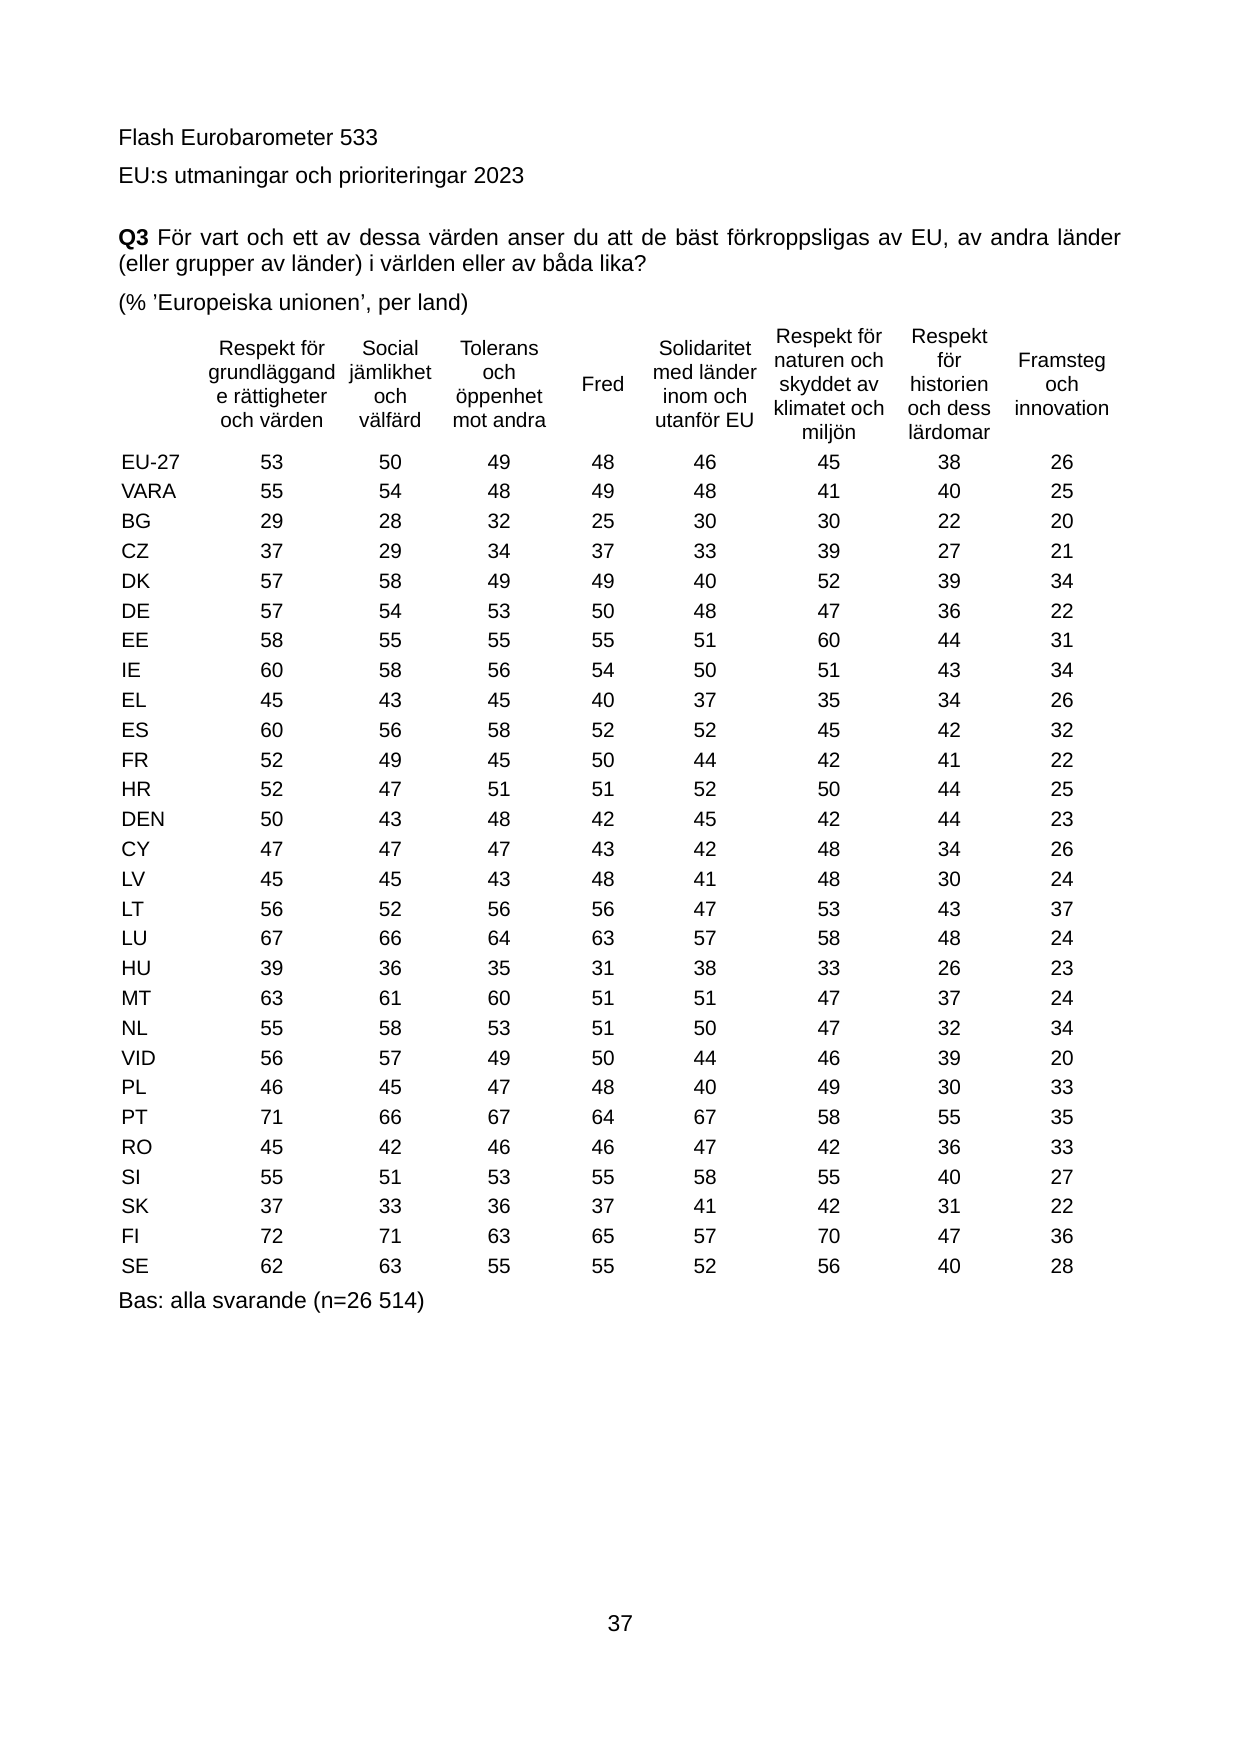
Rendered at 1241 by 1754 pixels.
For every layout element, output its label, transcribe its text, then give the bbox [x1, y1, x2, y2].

table_cell LT [118, 894, 204, 923]
table_cell 60 [761, 625, 897, 655]
table_cell VID [118, 1043, 204, 1072]
table_cell 45 [761, 715, 897, 744]
table_cell 55 [204, 476, 339, 506]
table_cell 51 [441, 774, 557, 804]
table_cell 20 [1002, 506, 1122, 536]
table_cell 47 [761, 1013, 897, 1042]
table_cell 21 [1002, 536, 1122, 566]
table_cell 25 [1002, 476, 1122, 506]
table_cell 45 [441, 685, 557, 715]
table_cell EU-27 [118, 447, 204, 476]
table_cell 39 [897, 566, 1002, 596]
table_cell 48 [897, 923, 1002, 953]
table_header Social jämlikhet och välfärd [340, 321, 441, 447]
table_cell 36 [897, 1132, 1002, 1162]
table_cell 33 [1002, 1072, 1122, 1102]
table_cell 49 [340, 745, 441, 774]
table_cell 34 [1002, 1013, 1122, 1042]
table_cell 41 [649, 864, 761, 893]
table_cell 47 [649, 894, 761, 923]
table_cell 50 [761, 774, 897, 804]
table_cell 38 [649, 953, 761, 983]
table_cell 56 [441, 655, 557, 685]
table_cell 45 [340, 1072, 441, 1102]
table_cell EL [118, 685, 204, 715]
table_cell 42 [761, 804, 897, 834]
table_cell 34 [1002, 566, 1122, 596]
table_cell 34 [897, 685, 1002, 715]
table_cell 36 [340, 953, 441, 983]
table_cell SK [118, 1191, 204, 1221]
table_cell 37 [557, 1191, 648, 1221]
table_cell 45 [761, 447, 897, 476]
table_cell 22 [1002, 745, 1122, 774]
table_cell 50 [557, 1043, 648, 1072]
table_cell 54 [340, 476, 441, 506]
table_cell 53 [761, 894, 897, 923]
table_cell 55 [557, 625, 648, 655]
table_cell 24 [1002, 864, 1122, 893]
table_cell 20 [1002, 1043, 1122, 1072]
table_cell 71 [204, 1102, 339, 1132]
table_cell 47 [441, 1072, 557, 1102]
table_cell 55 [204, 1162, 339, 1191]
table_cell 56 [204, 894, 339, 923]
table_cell 60 [204, 655, 339, 685]
table_cell 47 [340, 834, 441, 864]
table_cell 24 [1002, 983, 1122, 1013]
table_cell 22 [897, 506, 1002, 536]
table_cell 42 [761, 1191, 897, 1221]
table_cell 41 [649, 1191, 761, 1221]
table_cell DEN [118, 804, 204, 834]
table_cell 60 [204, 715, 339, 744]
table_cell 55 [897, 1102, 1002, 1132]
table_cell 27 [1002, 1162, 1122, 1191]
table_cell PL [118, 1072, 204, 1102]
table_cell 64 [557, 1102, 648, 1132]
table_cell 52 [204, 745, 339, 774]
table_cell 31 [557, 953, 648, 983]
table_cell 40 [897, 1162, 1002, 1191]
table_cell 49 [557, 476, 648, 506]
table_cell 64 [441, 923, 557, 953]
table_cell 61 [340, 983, 441, 1013]
table_cell 50 [557, 596, 648, 625]
table_header Solidaritet med länder inom och utanför EU [649, 321, 761, 447]
text Bas: alla svarande (n=26 514) [118, 1287, 1122, 1313]
table_cell 57 [649, 923, 761, 953]
table_cell EE [118, 625, 204, 655]
table_cell 72 [204, 1221, 339, 1251]
table_cell 25 [1002, 774, 1122, 804]
table_cell 62 [204, 1251, 339, 1281]
table_cell 46 [761, 1043, 897, 1072]
table_cell 49 [441, 447, 557, 476]
table_cell CY [118, 834, 204, 864]
table_cell 56 [761, 1251, 897, 1281]
table_cell FI [118, 1221, 204, 1251]
table_cell MT [118, 983, 204, 1013]
table_cell 37 [897, 983, 1002, 1013]
table_cell 63 [340, 1251, 441, 1281]
table_cell 66 [340, 1102, 441, 1132]
table_cell 57 [340, 1043, 441, 1072]
table_cell 36 [1002, 1221, 1122, 1251]
table_cell 67 [649, 1102, 761, 1132]
table_cell NL [118, 1013, 204, 1042]
table_cell 45 [204, 1132, 339, 1162]
table_cell SI [118, 1162, 204, 1191]
table_header Respekt för historien och dess lärdomar [897, 321, 1002, 447]
table_cell VARA [118, 476, 204, 506]
table_cell 55 [761, 1162, 897, 1191]
table_cell 67 [204, 923, 339, 953]
table_cell 52 [761, 566, 897, 596]
table_cell 30 [897, 1072, 1002, 1102]
table_cell 51 [557, 983, 648, 1013]
table_cell 63 [204, 983, 339, 1013]
table_cell 46 [557, 1132, 648, 1162]
table_cell 49 [761, 1072, 897, 1102]
table_cell 54 [340, 596, 441, 625]
table_cell 47 [204, 834, 339, 864]
table_cell 54 [557, 655, 648, 685]
table_cell 49 [441, 1043, 557, 1072]
table_cell 58 [204, 625, 339, 655]
table_cell 58 [340, 566, 441, 596]
table_cell 57 [204, 596, 339, 625]
table_cell 25 [557, 506, 648, 536]
table_header Fred [557, 321, 648, 447]
table_cell 47 [441, 834, 557, 864]
table_cell 44 [897, 804, 1002, 834]
table_cell 48 [649, 476, 761, 506]
table_cell 26 [1002, 447, 1122, 476]
table_cell 34 [441, 536, 557, 566]
table_cell 40 [649, 1072, 761, 1102]
table_cell 22 [1002, 596, 1122, 625]
table_cell 51 [340, 1162, 441, 1191]
table_cell 55 [204, 1013, 339, 1042]
table_cell 45 [204, 685, 339, 715]
table_cell 52 [557, 715, 648, 744]
table_cell 31 [1002, 625, 1122, 655]
table_header Tolerans och öppenhet mot andra [441, 321, 557, 447]
table_cell LU [118, 923, 204, 953]
table_cell 48 [761, 864, 897, 893]
table_cell 44 [649, 745, 761, 774]
table_cell 44 [897, 774, 1002, 804]
table_cell 52 [649, 1251, 761, 1281]
table_cell 43 [340, 685, 441, 715]
table_cell 42 [649, 834, 761, 864]
table_cell 56 [340, 715, 441, 744]
table_cell 52 [649, 774, 761, 804]
table_cell 33 [761, 953, 897, 983]
table_cell 51 [557, 774, 648, 804]
table_cell 58 [441, 715, 557, 744]
table_cell PT [118, 1102, 204, 1132]
table_cell 37 [204, 1191, 339, 1221]
table_cell 58 [340, 1013, 441, 1042]
table_cell 50 [340, 447, 441, 476]
table_cell 42 [761, 745, 897, 774]
table_cell 47 [761, 983, 897, 1013]
table_cell 30 [897, 864, 1002, 893]
table_cell DE [118, 596, 204, 625]
text Q3 För vart och ett av dessa värden anser du att de bäst förkroppsligas av EU, av andra länder (eller grupper av länder) i världen eller av båda lika? [118, 224, 1122, 277]
table_cell 37 [204, 536, 339, 566]
table_cell HU [118, 953, 204, 983]
table_cell 51 [761, 655, 897, 685]
table_cell 47 [897, 1221, 1002, 1251]
table_cell 66 [340, 923, 441, 953]
table_cell CZ [118, 536, 204, 566]
table_cell SE [118, 1251, 204, 1281]
table_cell BG [118, 506, 204, 536]
table_cell IE [118, 655, 204, 685]
table_cell 41 [761, 476, 897, 506]
table_cell 48 [649, 596, 761, 625]
table_cell 26 [1002, 685, 1122, 715]
table_cell 45 [204, 864, 339, 893]
table_cell 40 [557, 685, 648, 715]
table_cell 32 [441, 506, 557, 536]
table_cell 45 [649, 804, 761, 834]
table_cell 48 [761, 834, 897, 864]
table_cell 51 [649, 983, 761, 1013]
table_cell 41 [897, 745, 1002, 774]
table_cell 29 [340, 536, 441, 566]
table_cell 52 [204, 774, 339, 804]
table_header Respekt för grundläggande rättigheter och värden [204, 321, 339, 447]
table_cell 48 [557, 1072, 648, 1102]
table_cell 48 [557, 864, 648, 893]
table_cell FR [118, 745, 204, 774]
table_cell 44 [649, 1043, 761, 1072]
table_cell 42 [761, 1132, 897, 1162]
table_cell 37 [1002, 894, 1122, 923]
table_cell 40 [649, 566, 761, 596]
table_cell 56 [204, 1043, 339, 1072]
table_cell 33 [1002, 1132, 1122, 1162]
table_cell 23 [1002, 953, 1122, 983]
table_cell 53 [441, 1162, 557, 1191]
table_cell 43 [441, 864, 557, 893]
table_cell 56 [441, 894, 557, 923]
table_cell 65 [557, 1221, 648, 1251]
table_cell 33 [340, 1191, 441, 1221]
table_cell 51 [649, 625, 761, 655]
table_cell 45 [340, 864, 441, 893]
table_header Framsteg och innovation [1002, 321, 1122, 447]
table_cell 58 [761, 923, 897, 953]
table_cell 63 [557, 923, 648, 953]
table_cell 48 [557, 447, 648, 476]
table_cell 46 [204, 1072, 339, 1102]
table_cell 53 [441, 1013, 557, 1042]
table_cell 55 [557, 1162, 648, 1191]
table_cell 40 [897, 476, 1002, 506]
table_cell 28 [340, 506, 441, 536]
table_cell HR [118, 774, 204, 804]
table_cell 26 [1002, 834, 1122, 864]
table_cell 33 [649, 536, 761, 566]
table_cell 23 [1002, 804, 1122, 834]
table_cell 35 [1002, 1102, 1122, 1132]
table_cell 37 [557, 536, 648, 566]
table_cell 24 [1002, 923, 1122, 953]
table_cell 38 [897, 447, 1002, 476]
table_cell 44 [897, 625, 1002, 655]
table_cell 58 [340, 655, 441, 685]
table_cell 50 [649, 655, 761, 685]
table_cell LV [118, 864, 204, 893]
table_cell 42 [340, 1132, 441, 1162]
table_cell 29 [204, 506, 339, 536]
table_cell 27 [897, 536, 1002, 566]
table_cell 28 [1002, 1251, 1122, 1281]
table_cell 49 [557, 566, 648, 596]
table_cell 39 [761, 536, 897, 566]
table_cell 39 [204, 953, 339, 983]
table_cell 50 [204, 804, 339, 834]
table_cell 32 [1002, 715, 1122, 744]
text (% ’Europeiska unionen’, per land) [118, 289, 1122, 315]
table_cell 58 [649, 1162, 761, 1191]
table_cell 46 [441, 1132, 557, 1162]
table_cell 51 [557, 1013, 648, 1042]
table_cell 67 [441, 1102, 557, 1132]
table_cell 43 [557, 834, 648, 864]
table_cell 55 [557, 1251, 648, 1281]
table_cell 43 [897, 894, 1002, 923]
table_cell 22 [1002, 1191, 1122, 1221]
table_cell 58 [761, 1102, 897, 1132]
table_cell 42 [897, 715, 1002, 744]
table_cell 48 [441, 804, 557, 834]
table_cell 26 [897, 953, 1002, 983]
table_cell 60 [441, 983, 557, 1013]
table_cell 53 [204, 447, 339, 476]
table_cell 40 [897, 1251, 1002, 1281]
table_cell 42 [557, 804, 648, 834]
table_cell 49 [441, 566, 557, 596]
table_cell 34 [897, 834, 1002, 864]
table_cell DK [118, 566, 204, 596]
table_cell ES [118, 715, 204, 744]
table_cell 52 [649, 715, 761, 744]
table_cell 39 [897, 1043, 1002, 1072]
table_cell 35 [761, 685, 897, 715]
table_cell 31 [897, 1191, 1002, 1221]
table_cell 43 [340, 804, 441, 834]
table_cell 56 [557, 894, 648, 923]
table_cell 50 [649, 1013, 761, 1042]
table_cell 55 [441, 1251, 557, 1281]
table_cell 55 [340, 625, 441, 655]
table_cell 32 [897, 1013, 1002, 1042]
table_cell 30 [649, 506, 761, 536]
table_cell 36 [441, 1191, 557, 1221]
table_cell 52 [340, 894, 441, 923]
table_cell 45 [441, 745, 557, 774]
table_cell 57 [204, 566, 339, 596]
table_cell 37 [649, 685, 761, 715]
table_cell 35 [441, 953, 557, 983]
table_cell 71 [340, 1221, 441, 1251]
table_cell 63 [441, 1221, 557, 1251]
table_cell 70 [761, 1221, 897, 1251]
table_header Respekt för naturen och skyddet av klimatet och miljön [761, 321, 897, 447]
table_cell 47 [761, 596, 897, 625]
table_cell 57 [649, 1221, 761, 1251]
table_cell 46 [649, 447, 761, 476]
table_cell 50 [557, 745, 648, 774]
table_cell RO [118, 1132, 204, 1162]
table_cell 36 [897, 596, 1002, 625]
table_cell 43 [897, 655, 1002, 685]
table_cell 30 [761, 506, 897, 536]
table_cell 47 [340, 774, 441, 804]
table_cell 48 [441, 476, 557, 506]
table_header [118, 321, 204, 447]
table_cell 53 [441, 596, 557, 625]
table_cell 55 [441, 625, 557, 655]
table_cell 34 [1002, 655, 1122, 685]
table_cell 47 [649, 1132, 761, 1162]
